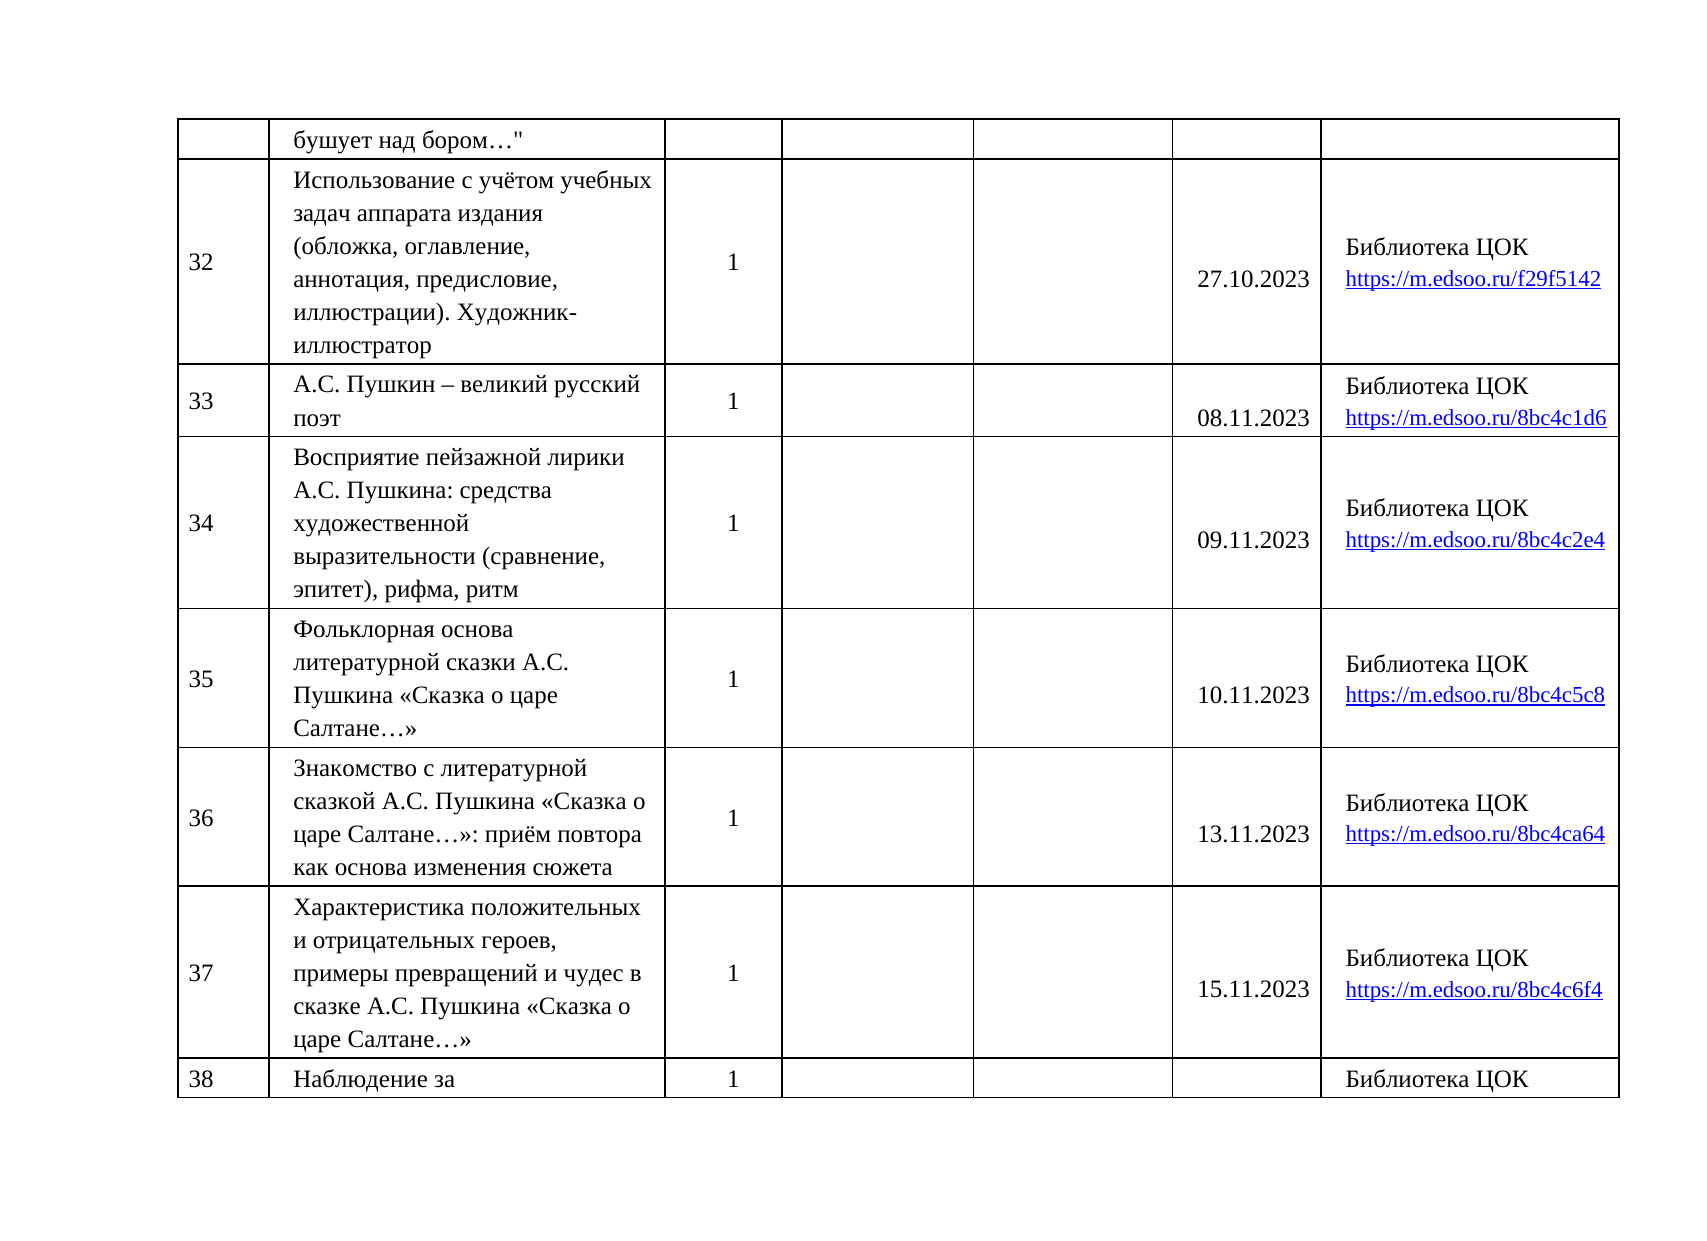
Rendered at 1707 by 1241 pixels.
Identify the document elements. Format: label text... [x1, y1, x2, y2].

table_cell [974, 437, 1172, 607]
table_cell Использование с учётом учебных задач аппарата издания (обложка, оглавление, аннотация, предисловие, иллюстрации). Художник-иллюстратор [270, 160, 664, 363]
table_cell 33 [179, 365, 268, 436]
table_cell 1 [666, 365, 781, 436]
table_cell 1 [666, 887, 781, 1057]
table_cell 15.11.2023 [1173, 887, 1320, 1057]
table_cell Библиотека ЦОК https://m.edsoo.ru/8bc4c2e4 [1322, 437, 1618, 607]
table_cell Библиотека ЦОК https://m.edsoo.ru/8bc4c1d6 [1322, 365, 1618, 436]
table_cell Восприятие пейзажной лирики А.С. Пушкина: средства художественной выразительности (сравнение, эпитет), рифма, ритм [270, 437, 664, 607]
table_cell [974, 1059, 1172, 1097]
table_cell 13.11.2023 [1173, 748, 1320, 885]
table_cell 1 [666, 748, 781, 885]
table_cell [1173, 120, 1320, 158]
table_cell Фольклорная основа литературной сказки А.С. Пушкина «Сказка о царе Салтане…» [270, 609, 664, 746]
table_cell 09.11.2023 [1173, 437, 1320, 607]
table_cell [783, 120, 973, 158]
table_cell [783, 748, 973, 885]
table_cell 1 [666, 1059, 781, 1097]
table_cell [783, 437, 973, 607]
table_cell 35 [179, 609, 268, 746]
table_cell [783, 609, 973, 746]
table_cell [974, 160, 1172, 363]
table_cell Библиотека ЦОК https://m.edsoo.ru/f29f5142 [1322, 160, 1618, 363]
table_cell [974, 120, 1172, 158]
table_cell 37 [179, 887, 268, 1057]
table_cell 1 [666, 609, 781, 746]
table_cell Библиотека ЦОК [1322, 1059, 1618, 1097]
table_cell [974, 748, 1172, 885]
table_cell Библиотека ЦОК https://m.edsoo.ru/8bc4ca64 [1322, 748, 1618, 885]
table_cell Знакомство с литературной сказкой А.С. Пушкина «Сказка о царе Салтане…»: приём повтора как основа изменения сюжета [270, 748, 664, 885]
table_cell 08.11.2023 [1173, 365, 1320, 436]
table_cell [666, 120, 781, 158]
table_cell 10.11.2023 [1173, 609, 1320, 746]
table_cell [1173, 1059, 1320, 1097]
table_cell 32 [179, 160, 268, 363]
table_cell 1 [666, 437, 781, 607]
table_cell 34 [179, 437, 268, 607]
table_cell Библиотека ЦОК https://m.edsoo.ru/8bc4c5c8 [1322, 609, 1618, 746]
table_cell Библиотека ЦОК https://m.edsoo.ru/8bc4c6f4 [1322, 887, 1618, 1057]
table_cell [974, 609, 1172, 746]
table_cell Характеристика положительных и отрицательных героев, примеры превращений и чудес в сказке А.С. Пушкина «Сказка о царе Салтане…» [270, 887, 664, 1057]
table_cell А.С. Пушкин – великий русский поэт [270, 365, 664, 436]
table_cell [974, 365, 1172, 436]
table_cell [783, 365, 973, 436]
table_cell [974, 887, 1172, 1057]
table_cell бушует над бором…" [270, 120, 664, 158]
table_cell [783, 160, 973, 363]
table_cell 1 [666, 160, 781, 363]
table_cell [783, 887, 973, 1057]
table_cell 38 [179, 1059, 268, 1097]
table_cell Наблюдение за [270, 1059, 664, 1097]
table_cell 36 [179, 748, 268, 885]
table_cell [783, 1059, 973, 1097]
table_cell 27.10.2023 [1173, 160, 1320, 363]
table_cell [179, 120, 268, 158]
table_cell [1322, 120, 1618, 158]
